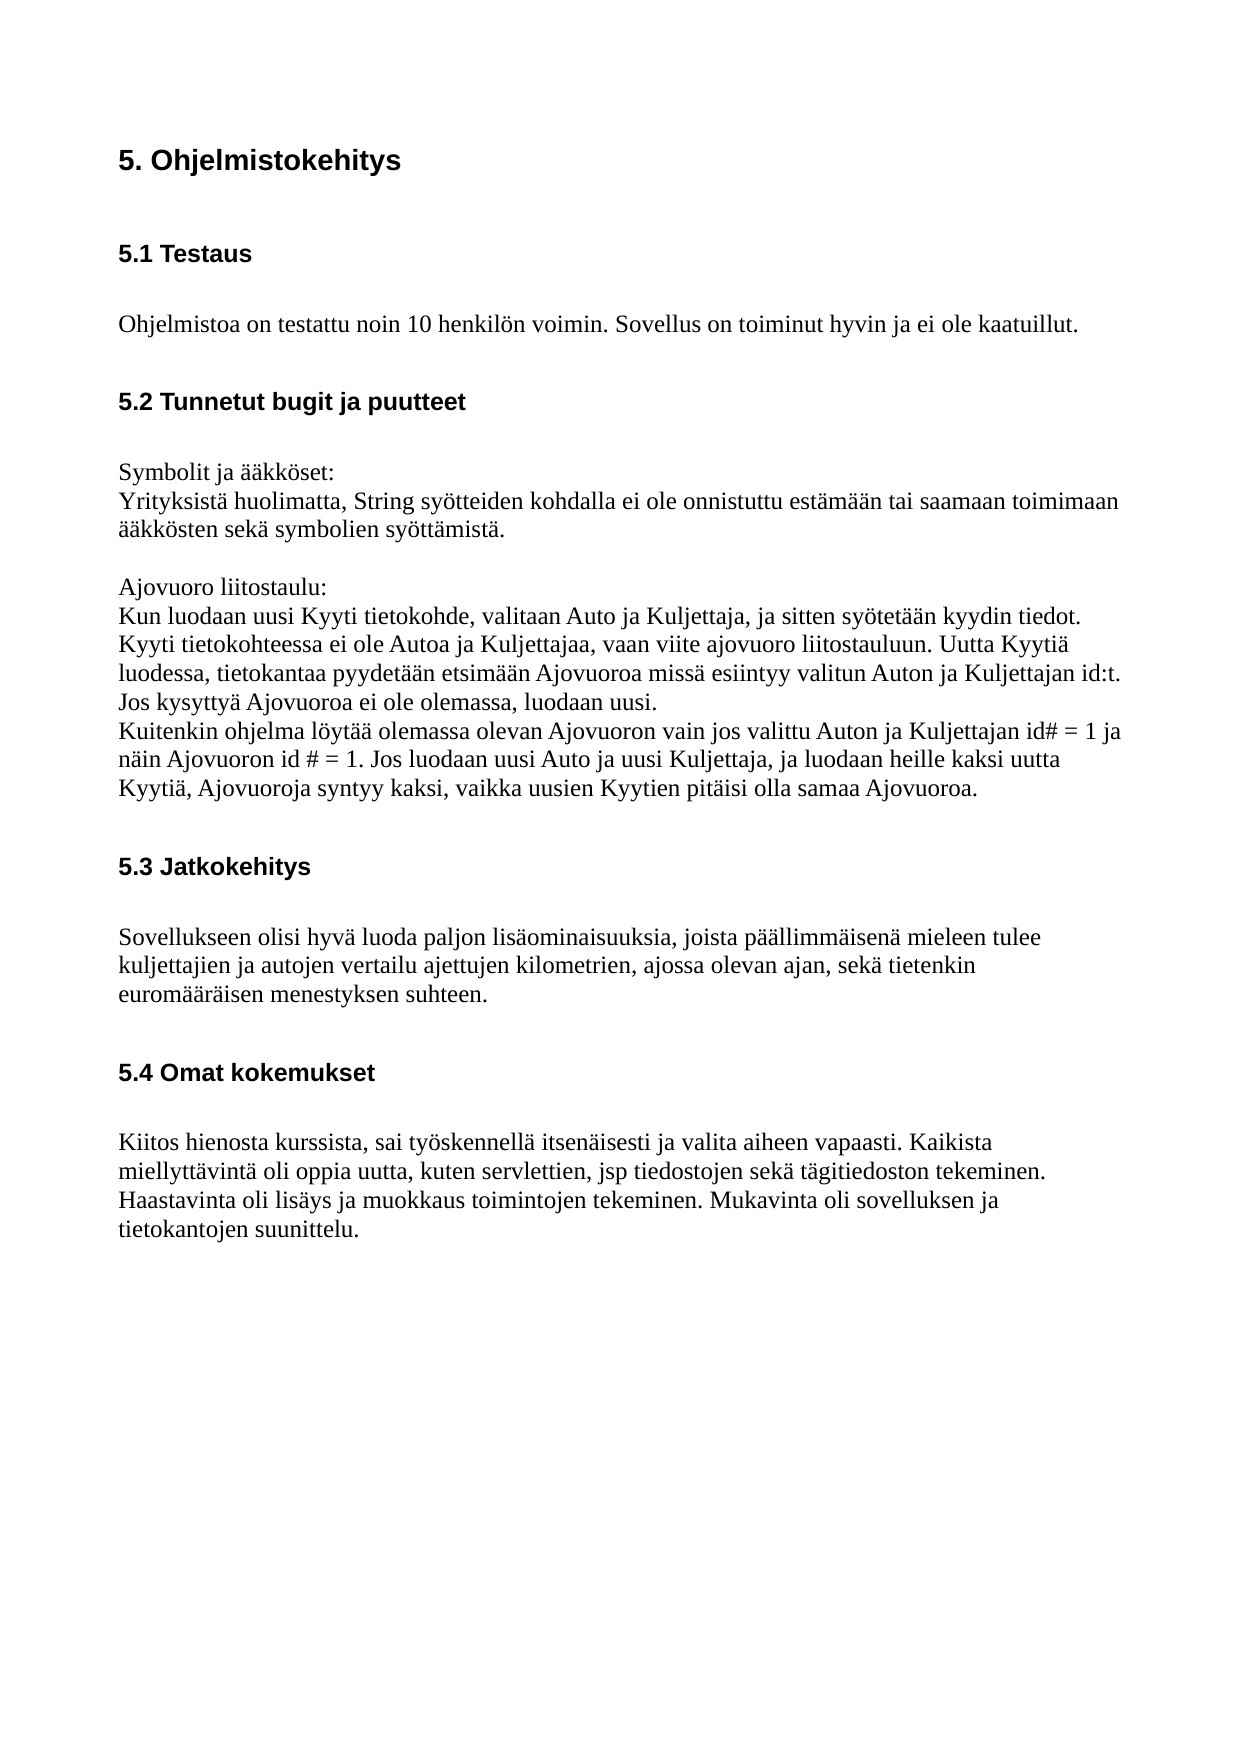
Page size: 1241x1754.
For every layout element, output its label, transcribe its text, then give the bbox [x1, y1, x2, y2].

subtitle 5.2 Tunnetut bugit ja puutteet [118, 387, 1122, 416]
subtitle 5.3 Jatkokehitys [118, 852, 1122, 880]
text Ajovuoro liitostaulu: Kun luodaan uusi Kyyti tietokohde, valitaan Auto ja Kuljettaja, ja sitten syötetään kyydin tiedot. Kyyti tietokohteessa ei ole Autoa ja Kuljettajaa, vaan viite ajovuoro liitostauluun. Uutta Kyytiä luodessa, tietokantaa pyydetään etsimään Ajovuoroa missä esiintyy valitun Auton ja Kuljettajan id:t. Jos kysyttyä Ajovuoroa ei ole olemassa, luodaan uusi. Kuitenkin ohjelma löytää olemassa olevan Ajovuoron vain jos valittu Auton ja Kuljettajan id# = 1 ja näin Ajovuoron id # = 1. Jos luodaan uusi Auto ja uusi Kuljettaja, ja luodaan heille kaksi uutta Kyytiä, Ajovuoroja syntyy kaksi, vaikka uusien Kyytien pitäisi olla samaa Ajovuoroa. [118, 572, 1122, 802]
subtitle 5. Ohjelmistokehitys [118, 143, 1122, 177]
text Sovellukseen olisi hyvä luoda paljon lisäominaisuuksia, joista päällimmäisenä mieleen tulee kuljettajien ja autojen vertailu ajettujen kilometrien, ajossa olevan ajan, sekä tietenkin euromääräisen menestyksen suhteen. [118, 922, 1122, 1008]
text Symbolit ja ääkköset: Yrityksistä huolimatta, String syötteiden kohdalla ei ole onnistuttu estämään tai saamaan toimimaan ääkkösten sekä symbolien syöttämistä. [118, 457, 1122, 543]
text Kiitos hienosta kurssista, sai työskennellä itsenäisesti ja valita aiheen vapaasti. Kaikista miellyttävintä oli oppia uutta, kuten servlettien, jsp tiedostojen sekä tägitiedoston tekeminen. Haastavinta oli lisäys ja muokkaus toimintojen tekeminen. Mukavinta oli sovelluksen ja tietokantojen suunittelu. [118, 1127, 1122, 1242]
subtitle 5.4 Omat kokemukset [118, 1057, 1122, 1086]
subtitle 5.1 Testaus [118, 239, 1122, 267]
text Ohjelmistoa on testattu noin 10 henkilön voimin. Sovellus on toiminut hyvin ja ei ole kaatuillut. [118, 309, 1122, 337]
